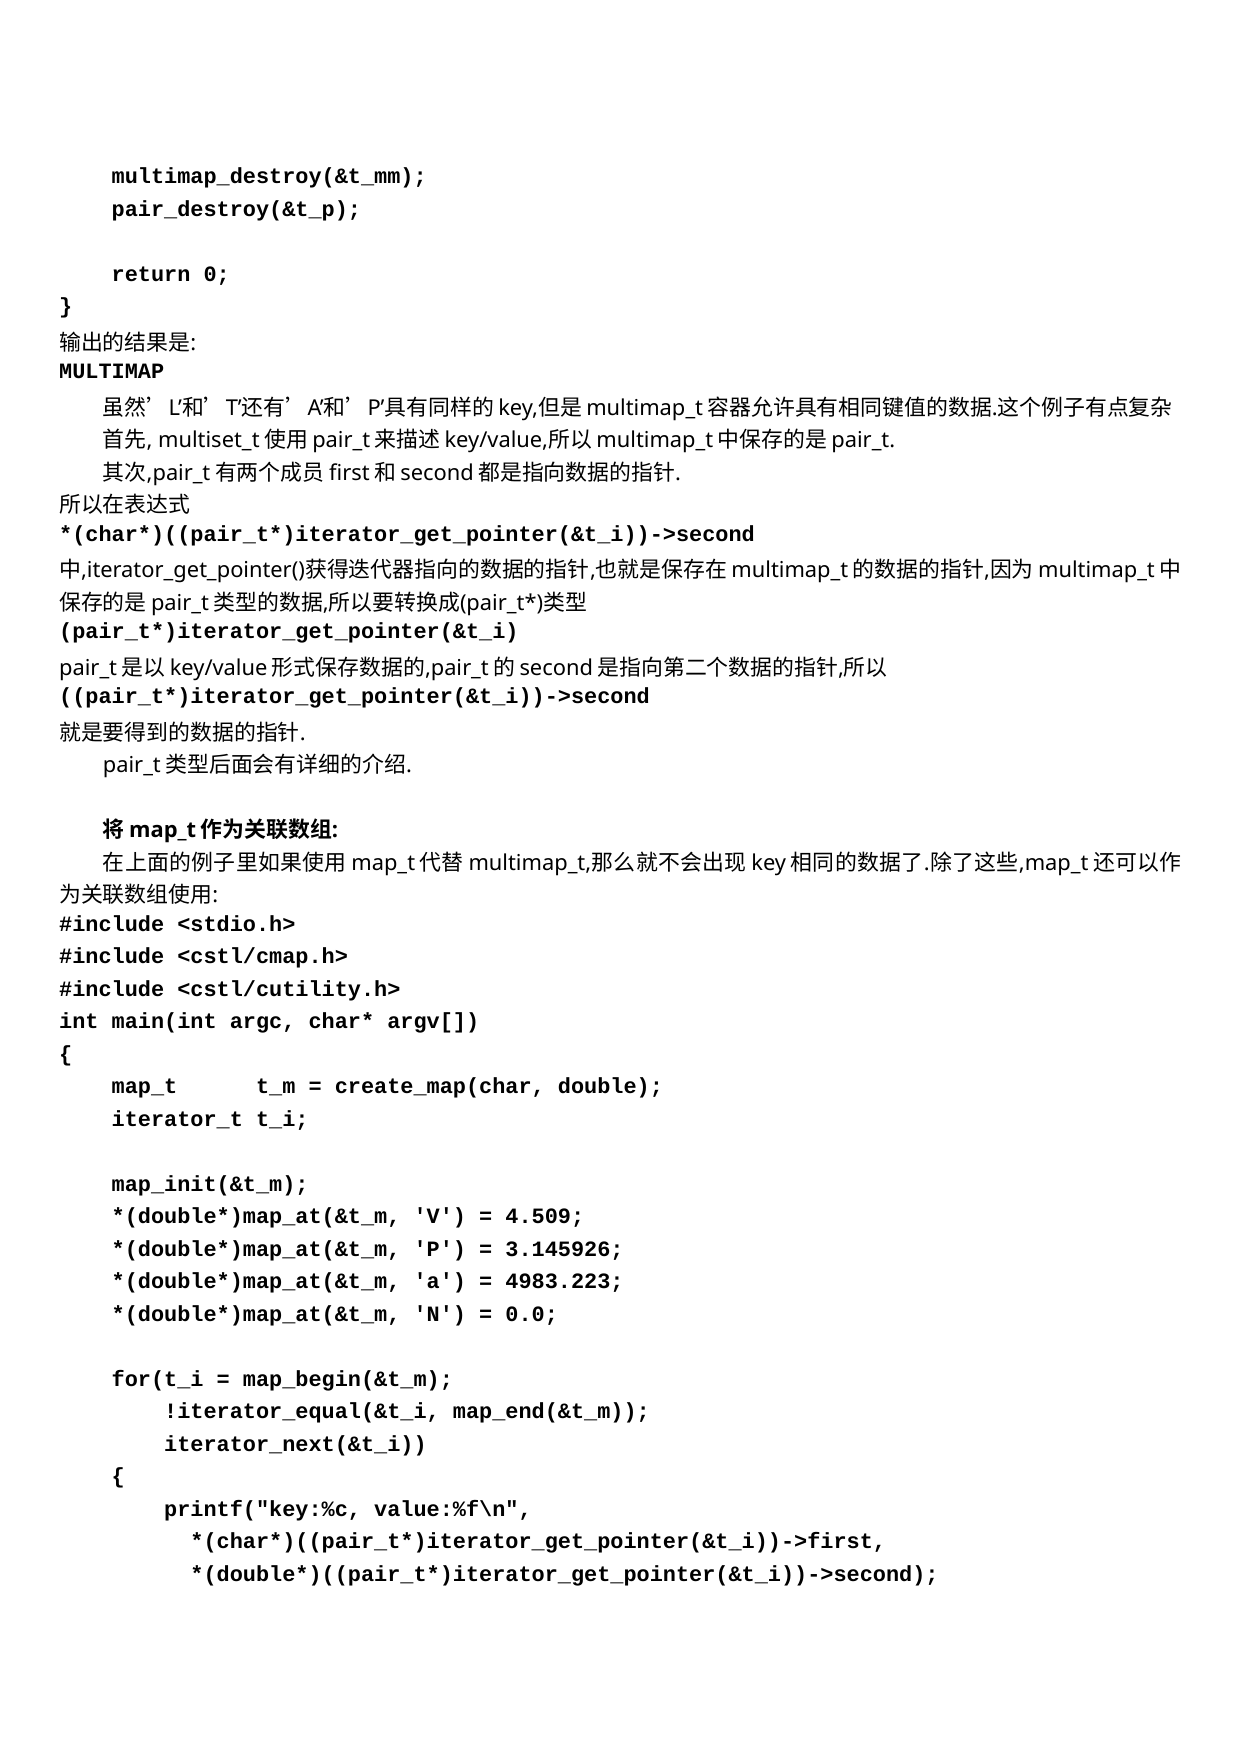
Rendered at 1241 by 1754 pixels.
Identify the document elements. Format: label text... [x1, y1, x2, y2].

text #include <stdio.h> [59, 909, 1181, 942]
text *(double*)map_at(&t_m, 'N') = 0.0; [59, 1299, 1181, 1332]
text *(double*)map_at(&t_m, 'a') = 4983.223; [59, 1267, 1181, 1299]
text return 0; [59, 259, 1181, 292]
text pair_t类型后面会有详细的介绍. [59, 747, 1181, 779]
text 输出的结果是: [59, 324, 1181, 357]
text 所以在表达式 [59, 487, 1181, 519]
text iterator_next(&t_i)) [59, 1429, 1181, 1462]
text !iterator_equal(&t_i, map_end(&t_m)); [59, 1397, 1181, 1429]
text for(t_i = map_begin(&t_m); [59, 1364, 1181, 1397]
text 中,iterator_get_pointer()获得迭代器指向的数据的指针,也就是保存在multimap_t的数据的指针,因为multimap_t中保存的是pair_t类型的数据,所以要转换成(pair_t*)类型 [59, 552, 1181, 617]
text ((pair_t*)iterator_get_pointer(&t_i))->second [59, 682, 1181, 714]
text *(double*)((pair_t*)iterator_get_pointer(&t_i))->second); [59, 1559, 1181, 1592]
text iterator_t t_i; [59, 1104, 1181, 1137]
text multimap_destroy(&t_mm); [59, 162, 1181, 194]
text (pair_t*)iterator_get_pointer(&t_i) [59, 617, 1181, 649]
text 就是要得到的数据的指针. [59, 714, 1181, 747]
text #include <cstl/cmap.h> [59, 942, 1181, 974]
text } [59, 292, 1181, 324]
text pair_t是以key/value形式保存数据的,pair_t的second是指向第二个数据的指针,所以 [59, 649, 1181, 682]
text MULTIMAP [59, 357, 1181, 389]
text *(double*)map_at(&t_m, 'P') = 3.145926; [59, 1234, 1181, 1267]
text { [59, 1462, 1181, 1494]
text #include <cstl/cutility.h> [59, 974, 1181, 1007]
text 在上面的例子里如果使用map_t代替multimap_t,那么就不会出现key相同的数据了.除了这些,map_t还可以作为关联数组使用: [59, 844, 1181, 909]
text map_init(&t_m); [59, 1169, 1181, 1202]
text printf("key:%c, value:%f\n", [59, 1494, 1181, 1527]
text 首先, multiset_t使用pair_t来描述key/value,所以multimap_t中保存的是pair_t. [59, 422, 1181, 454]
text *(char*)((pair_t*)iterator_get_pointer(&t_i))->second [59, 519, 1181, 552]
text pair_destroy(&t_p); [59, 194, 1181, 227]
text map_t t_m = create_map(char, double); [59, 1072, 1181, 1104]
text 将map_t作为关联数组: [59, 812, 1181, 844]
text 其次,pair_t有两个成员 first和second都是指向数据的指针. [59, 454, 1181, 487]
text *(double*)map_at(&t_m, 'V') = 4.509; [59, 1202, 1181, 1234]
text 虽然’L’和’T’还有’A’和’P’具有同样的key,但是multimap_t容器允许具有相同键值的数据.这个例子有点复杂 [59, 389, 1181, 422]
text *(char*)((pair_t*)iterator_get_pointer(&t_i))->first, [59, 1527, 1181, 1559]
text int main(int argc, char* argv[]) [59, 1007, 1181, 1039]
text { [59, 1039, 1181, 1072]
